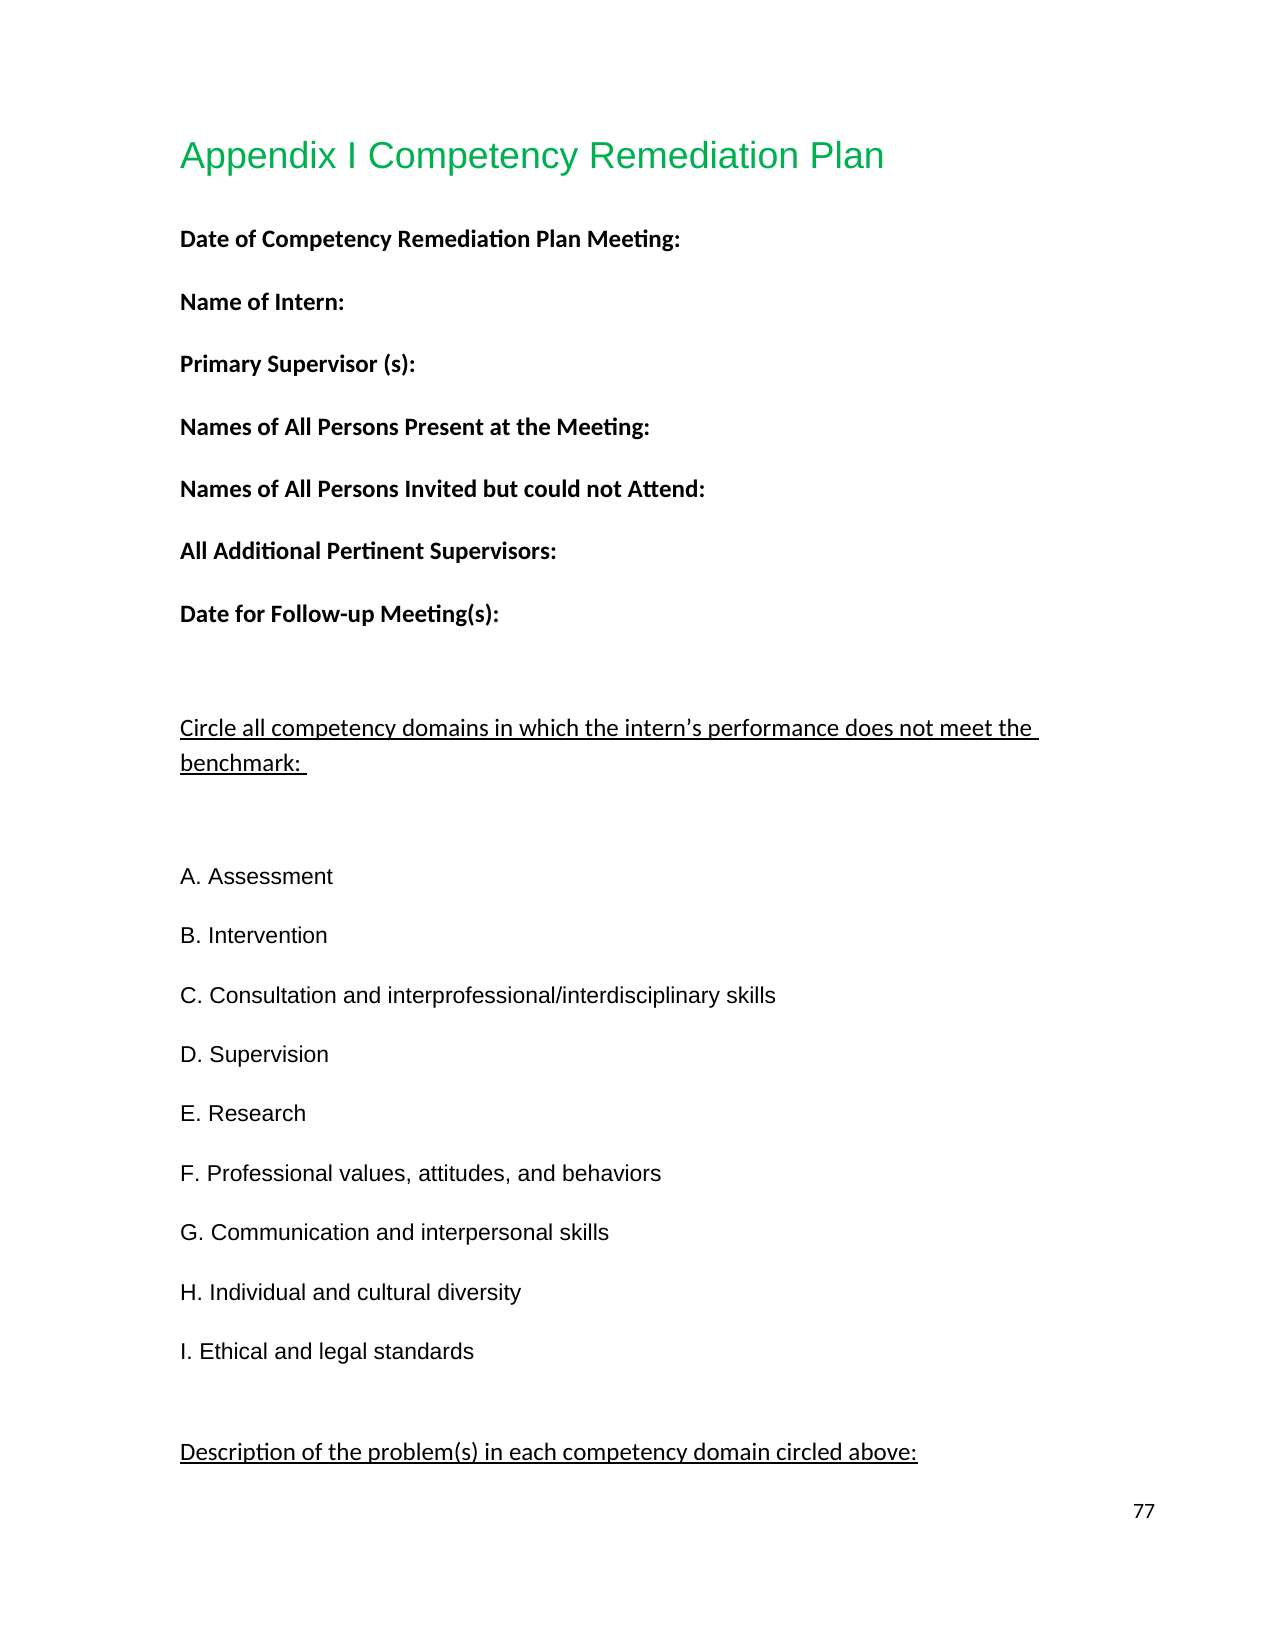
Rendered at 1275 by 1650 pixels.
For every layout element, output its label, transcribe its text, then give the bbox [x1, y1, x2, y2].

text I. Ethical and legal standards [180, 1338, 1155, 1364]
text B. Intervention [180, 922, 1155, 948]
text Date for Follow-up Meeting(s): [180, 598, 1155, 628]
text H. Individual and cultural diversity [180, 1278, 1155, 1305]
text Description of the problem(s) in each competency domain circled above: [180, 1436, 1155, 1467]
text All Additional Pertinent Supervisors: [180, 536, 1155, 566]
text Date of Competency Remediation Plan Meeting: [180, 223, 1155, 254]
text Names of All Persons Invited but could not Attend: [180, 473, 1155, 504]
text Primary Supervisor (s): [180, 348, 1155, 379]
subtitle Appendix I Competency Remediation Plan [180, 133, 1155, 176]
text C. Consultation and interprofessional/interdisciplinary skills [180, 982, 1155, 1008]
text Names of All Persons Present at the Meeting: [180, 411, 1155, 441]
text E. Research [180, 1100, 1155, 1127]
text Name of Intern: [180, 286, 1155, 316]
text Circle all competency domains in which the intern’s performance does not meet the benchmark: [180, 712, 1155, 777]
text A. Assessment [180, 863, 1155, 889]
text F. Professional values, attitudes, and behaviors [180, 1160, 1155, 1186]
text D. Supervision [180, 1041, 1155, 1067]
text G. Communication and interpersonal skills [180, 1219, 1155, 1245]
